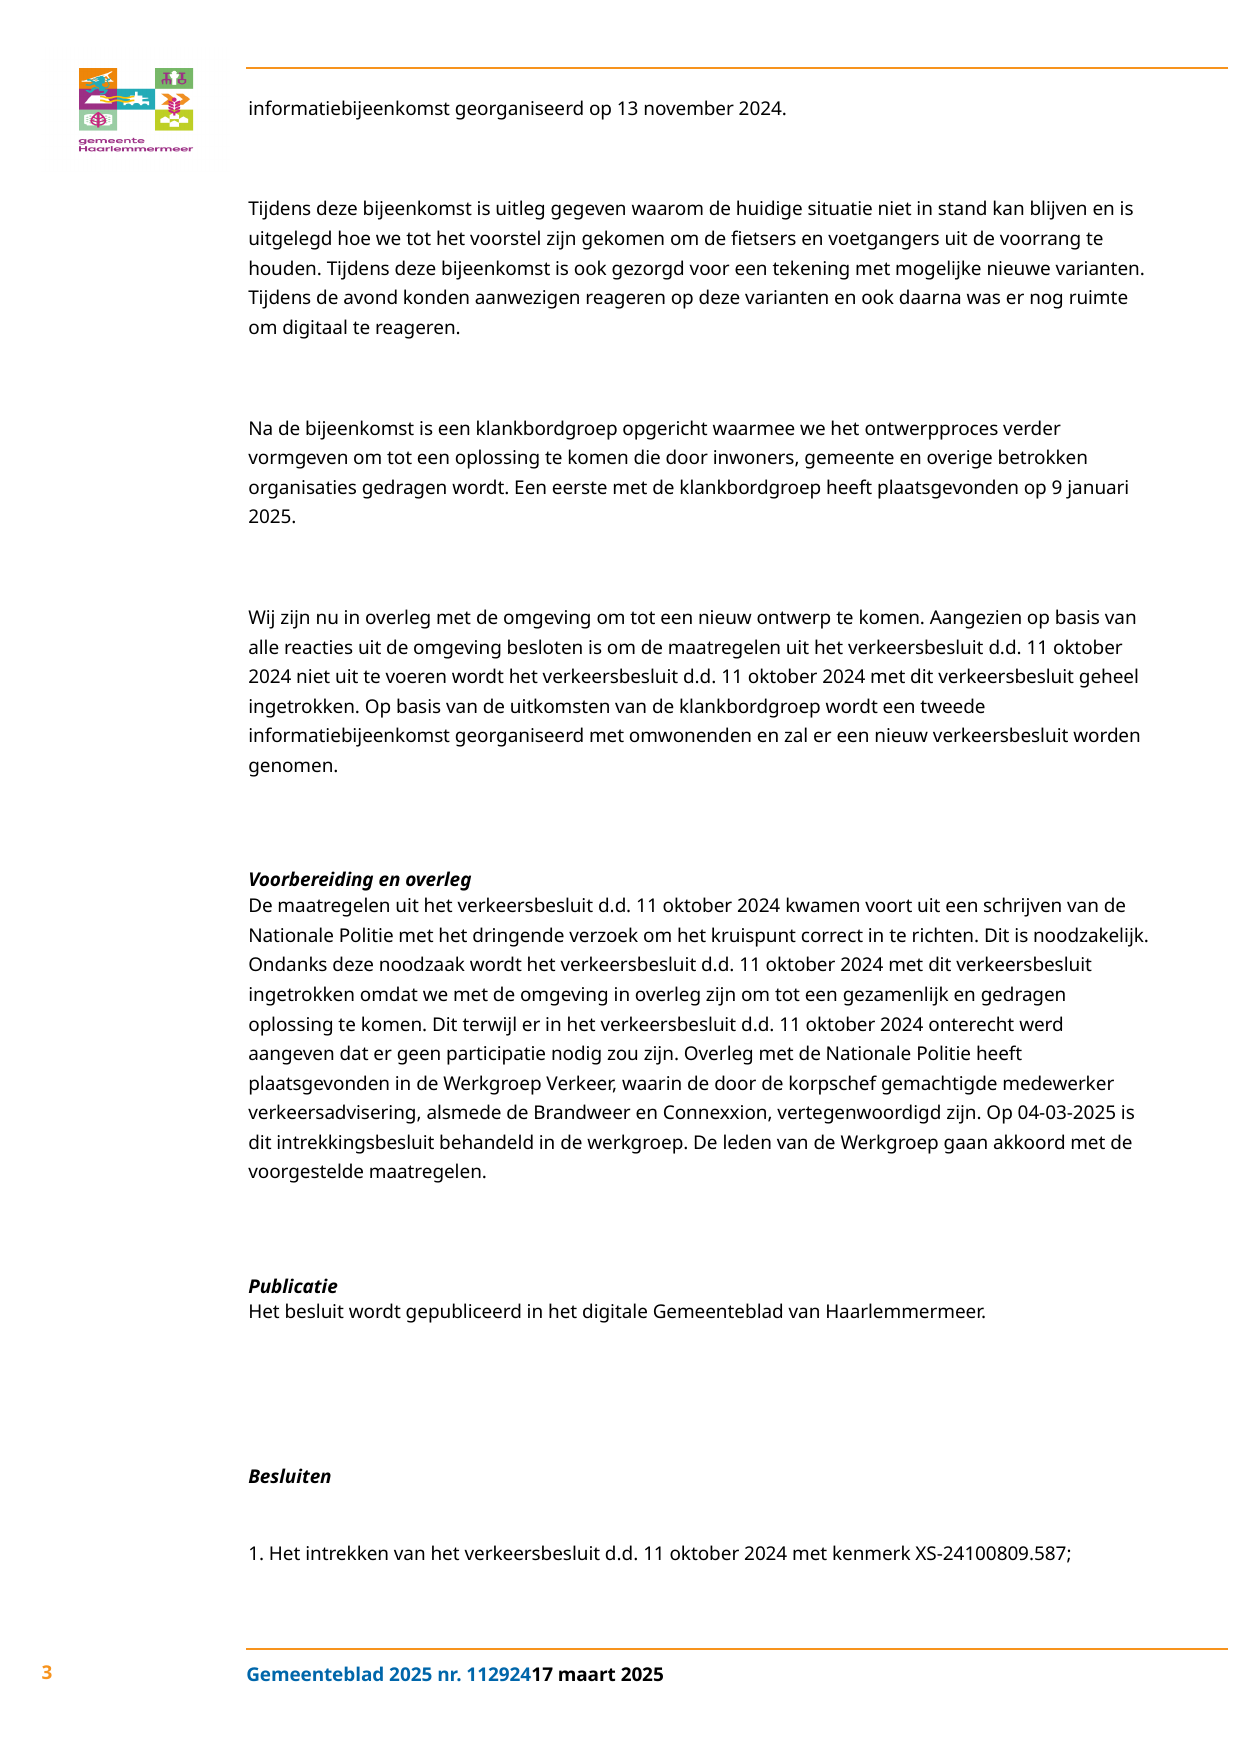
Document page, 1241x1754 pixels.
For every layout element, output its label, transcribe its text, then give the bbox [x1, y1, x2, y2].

text Wij zijn nu in overleg met de omgeving om tot een nieuw ontwerp te komen. Aangezien op basis van alle reacties uit de omgeving besloten is om de maatregelen uit het verkeersbesluit d.d. 11 oktober 2024 niet uit te voeren wordt het verkeersbesluit d.d. 11 oktober 2024 met dit verkeersbesluit geheel ingetrokken. Op basis van de uitkomsten van de klankbordgroep wordt een tweede informatiebijeenkomst georganiseerd met omwonenden en zal er een nieuw verkeersbesluit worden genomen. [248, 604, 1152, 778]
text Na de bijeenkomst is een klankbordgroep opgericht waarmee we het ontwerpproces verder vormgeven om tot een oplossing te komen die door inwoners, gemeente en overige betrokken organisaties gedragen wordt. Een eerste met de klankbordgroep heeft plaatsgevonden op 9 januari 2025. [248, 415, 1152, 529]
text informatiebijeenkomst georganiseerd op 13 november 2024. [248, 95, 1152, 121]
text Tijdens deze bijeenkomst is uitleg gegeven waarom de huidige situatie niet in stand kan blijven en is uitgelegd hoe we tot het voorstel zijn gekomen om de fietsers en voetgangers uit de voorrang te houden. Tijdens deze bijeenkomst is ook gezorgd voor een tekening met mogelijke nieuwe varianten. Tijdens de avond konden aanwezigen reageren op deze varianten en ook daarna was er nog ruimte om digitaal te reageren. [248, 196, 1152, 340]
text 1. Het intrekken van het verkeersbesluit d.d. 11 oktober 2024 met kenmerk XS-24100809.587; [248, 1540, 1152, 1565]
text Het besluit wordt gepubliceerd in het digitale Gemeenteblad van Haarlemmermeer. [248, 1299, 1152, 1324]
text Publicatie [248, 1273, 1152, 1299]
picture [41, 47, 231, 172]
text De maatregelen uit het verkeersbesluit d.d. 11 oktober 2024 kwamen voort uit een schrijven van de Nationale Politie met het dringende verzoek om het kruispunt correct in te richten. Dit is noodzakelijk. Ondanks deze noodzaak wordt het verkeersbesluit d.d. 11 oktober 2024 met dit verkeersbesluit ingetrokken omdat we met de omgeving in overleg zijn om tot een gezamenlijk en gedragen oplossing te komen. Dit terwijl er in het verkeersbesluit d.d. 11 oktober 2024 onterecht werd aangeven dat er geen participatie nodig zou zijn. Overleg met de Nationale Politie heeft plaatsgevonden in de Werkgroep Verkeer, waarin de door de korpschef gemachtigde medewerker verkeersadvisering, alsmede de Brandweer en Connexxion, vertegenwoordigd zijn. Op 04-03-2025 is dit intrekkingsbesluit behandeld in de werkgroep. De leden van de Werkgroep gaan akkoord met de voorgestelde maatregelen. [248, 892, 1152, 1184]
text Voorbereiding en overleg [248, 867, 1152, 892]
text Besluiten [248, 1463, 1152, 1489]
